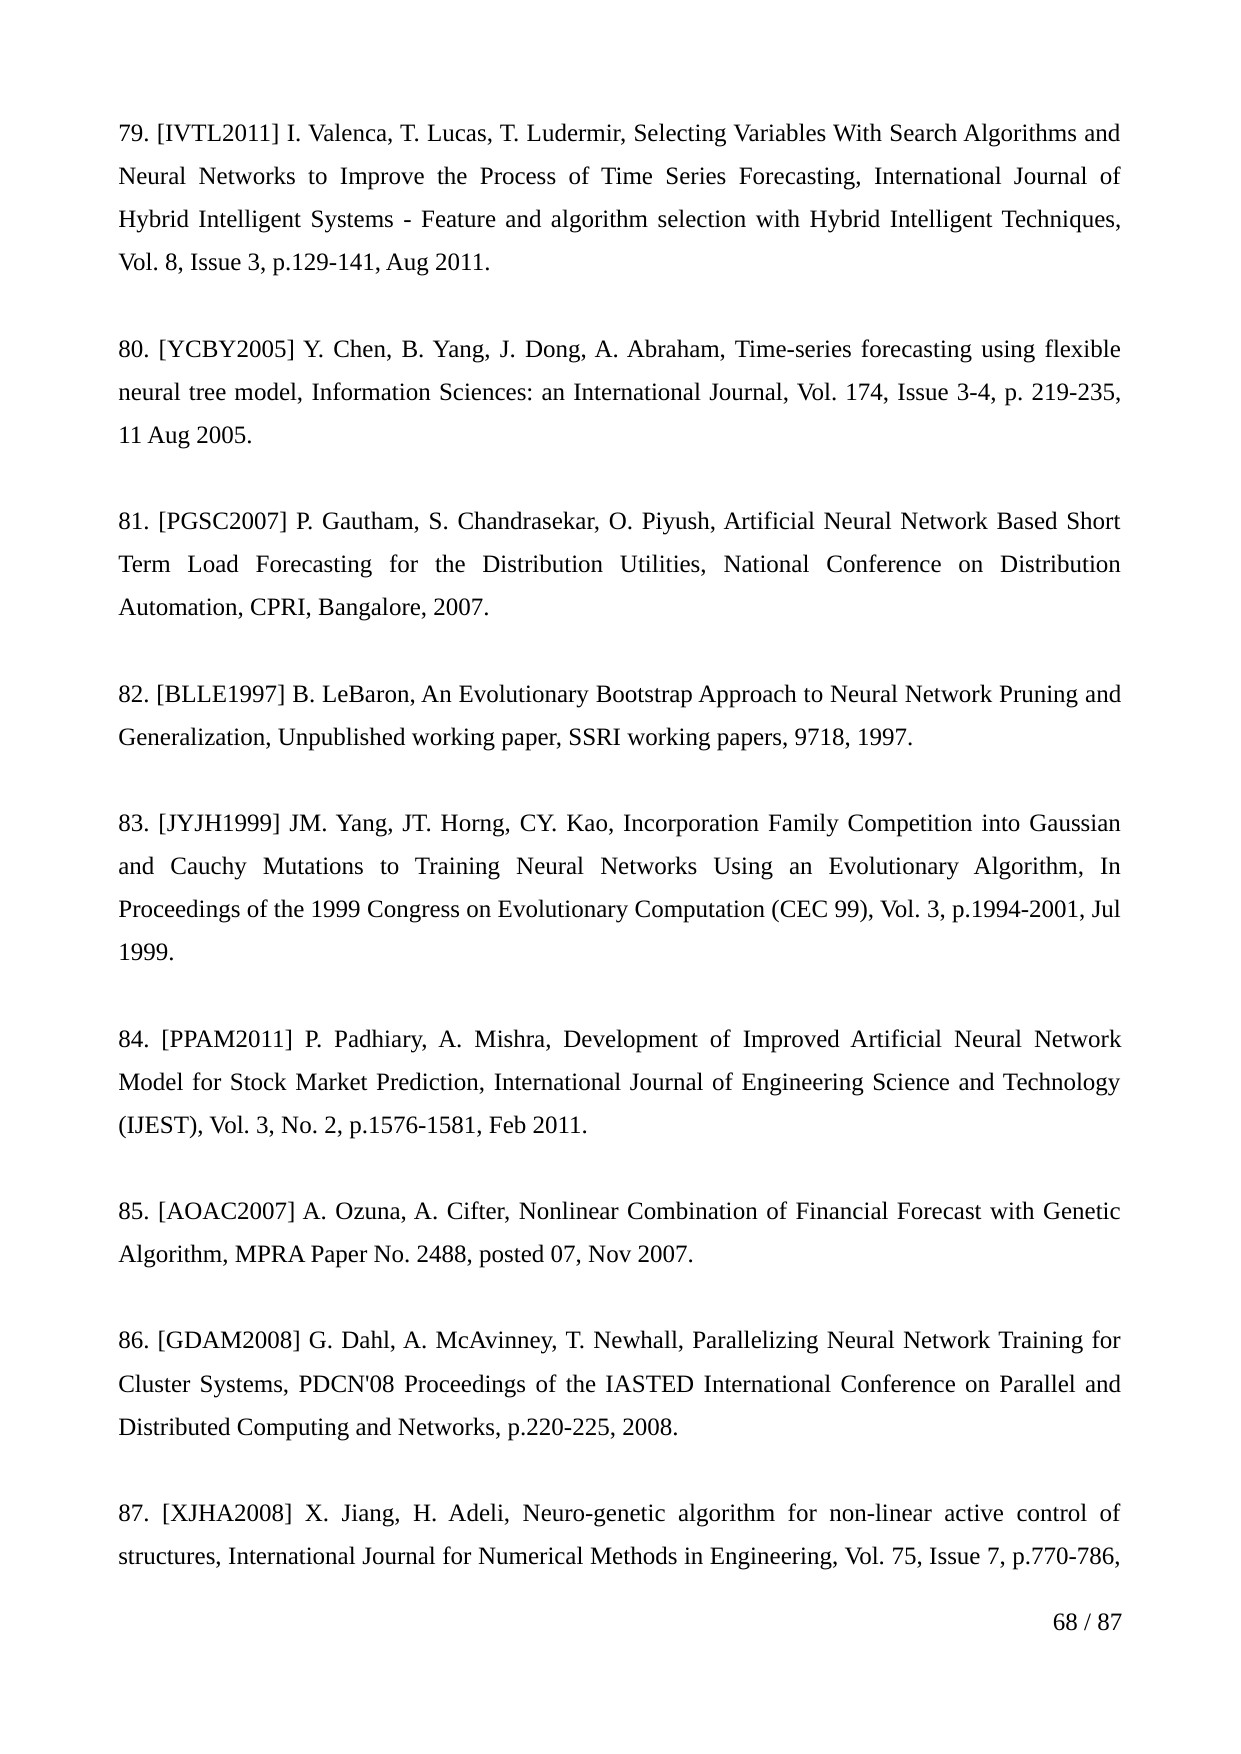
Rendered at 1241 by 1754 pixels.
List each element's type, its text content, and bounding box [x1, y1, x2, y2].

text 81. [PGSC2007] P. Gautham, S. Chandrasekar, O. Piyush, Artificial Neural Network Based Short Term Load Forecasting for the Distribution Utilities, National Conference on Distribution Automation, CPRI, Bangalore, 2007. [118, 506, 1122, 621]
text 84. [PPAM2011] P. Padhiary, A. Mishra, Development of Improved Artificial Neural Network Model for Stock Market Prediction, International Journal of Engineering Science and Technology (IJEST), Vol. 3, No. 2, p.1576-1581, Feb 2011. [118, 1024, 1122, 1139]
text 83. [JYJH1999] JM. Yang, JT. Horng, CY. Kao, Incorporation Family Competition into Gaussian and Cauchy Mutations to Training Neural Networks Using an Evolutionary Algorithm, In Proceedings of the 1999 Congress on Evolutionary Computation (CEC 99), Vol. 3, p.1994-2001, Jul 1999. [118, 808, 1122, 966]
text 86. [GDAM2008] G. Dahl, A. McAvinney, T. Newhall, Parallelizing Neural Network Training for Cluster Systems, PDCN'08 Proceedings of the IASTED International Conference on Parallel and Distributed Computing and Networks, p.220-225, 2008. [118, 1326, 1122, 1441]
text 87. [XJHA2008] X. Jiang, H. Adeli, Neuro-genetic algorithm for non-linear active control of structures, International Journal for Numerical Methods in Engineering, Vol. 75, Issue 7, p.770-786, [118, 1498, 1122, 1570]
text 79. [IVTL2011] I. Valenca, T. Lucas, T. Ludermir, Selecting Variables With Search Algorithms and Neural Networks to Improve the Process of Time Series Forecasting, International Journal of Hybrid Intelligent Systems - Feature and algorithm selection with Hybrid Intelligent Techniques, Vol. 8, Issue 3, p.129-141, Aug 2011. [118, 118, 1122, 276]
text 80. [YCBY2005] Y. Chen, B. Yang, J. Dong, A. Abraham, Time-series forecasting using flexible neural tree model, Information Sciences: an International Journal, Vol. 174, Issue 3-4, p. 219-235, 11 Aug 2005. [118, 334, 1122, 449]
text 82. [BLLE1997] B. LeBaron, An Evolutionary Bootstrap Approach to Neural Network Pruning and Generalization, Unpublished working paper, SSRI working papers, 9718, 1997. [118, 679, 1122, 751]
text 85. [AOAC2007] A. Ozuna, A. Cifter, Nonlinear Combination of Financial Forecast with Genetic Algorithm, MPRA Paper No. 2488, posted 07, Nov 2007. [118, 1196, 1122, 1268]
